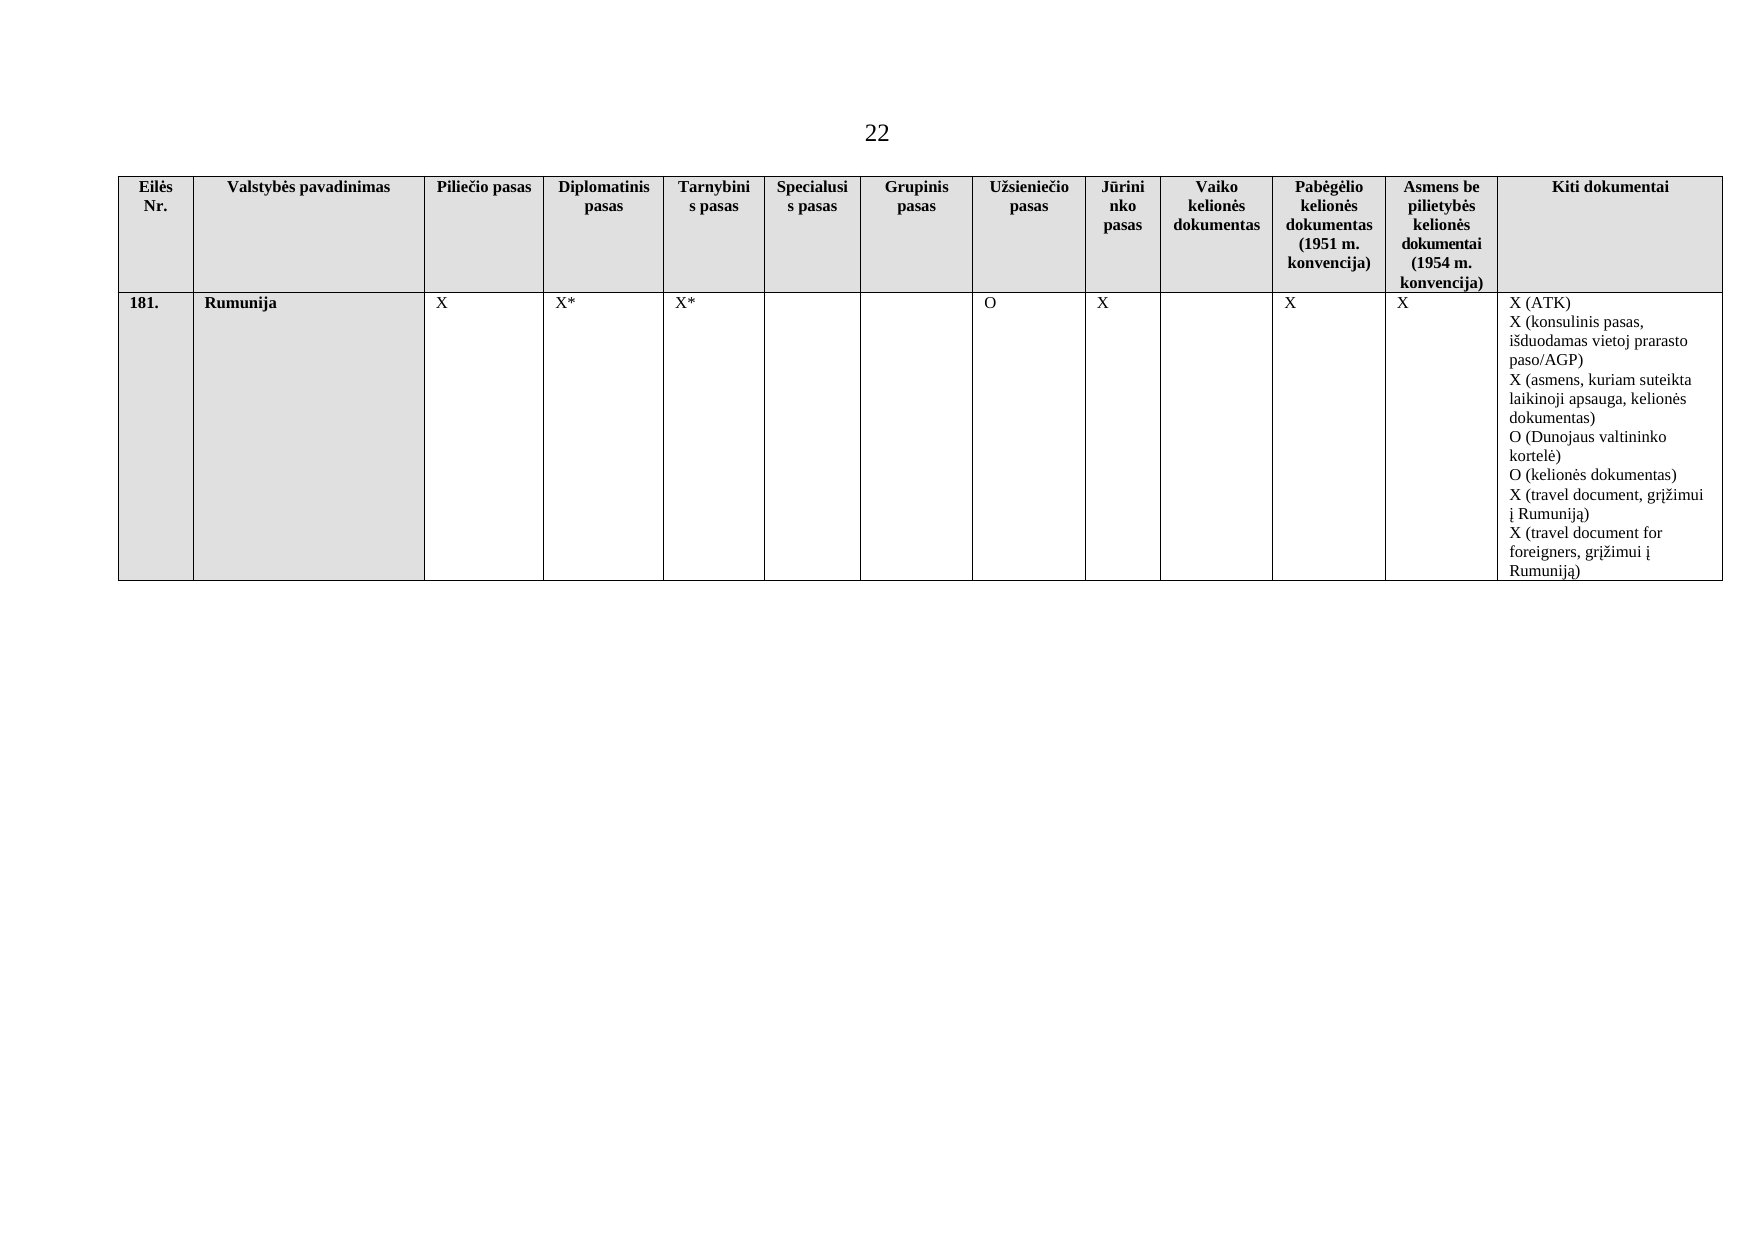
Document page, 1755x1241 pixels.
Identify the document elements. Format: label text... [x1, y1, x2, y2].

table_header Grupinis pasas [861, 177, 972, 292]
table_cell X (ATK) X (konsulinis pasas, išduodamas vietoj prarasto paso/AGP) X (asmens, kuriam suteikta laikinoji apsauga, kelionės dokumentas) O (Dunojaus valtininko kortelė) O (kelionės dokumentas) X (travel document, grįžimui į Rumuniją) X (travel document for foreigners, grįžimui į Rumuniją) [1498, 293, 1722, 580]
table_header Jūrininko pasas [1086, 177, 1160, 292]
table_cell [765, 293, 860, 580]
table_header Tarnybinis pasas [664, 177, 764, 292]
table_cell 181. [119, 293, 193, 580]
table_cell Rumunija [194, 293, 424, 580]
table_header Specialusis pasas [765, 177, 860, 292]
table_cell X* [664, 293, 764, 580]
table_header Asmens be pilietybės kelionės dokumentai (1954 m. konvencija) [1386, 177, 1497, 292]
table_header Valstybės pavadinimas [194, 177, 424, 292]
table_cell X [1086, 293, 1160, 580]
table_header Piliečio pasas [425, 177, 543, 292]
table_cell X [425, 293, 543, 580]
table_header Pabėgėlio kelionės dokumentas (1951 m. konvencija) [1273, 177, 1385, 292]
table_cell X* [544, 293, 663, 580]
table_cell O [973, 293, 1085, 580]
table_header Vaiko kelionės dokumentas [1161, 177, 1272, 292]
table_cell [861, 293, 972, 580]
table_header Eilės Nr. [119, 177, 193, 292]
table_header Diplomatinis pasas [544, 177, 663, 292]
table_cell [1161, 293, 1272, 580]
table_cell X [1273, 293, 1385, 580]
table_header Užsieniečio pasas [973, 177, 1085, 292]
table_cell X [1386, 293, 1497, 580]
table_header Kiti dokumentai [1498, 177, 1722, 292]
